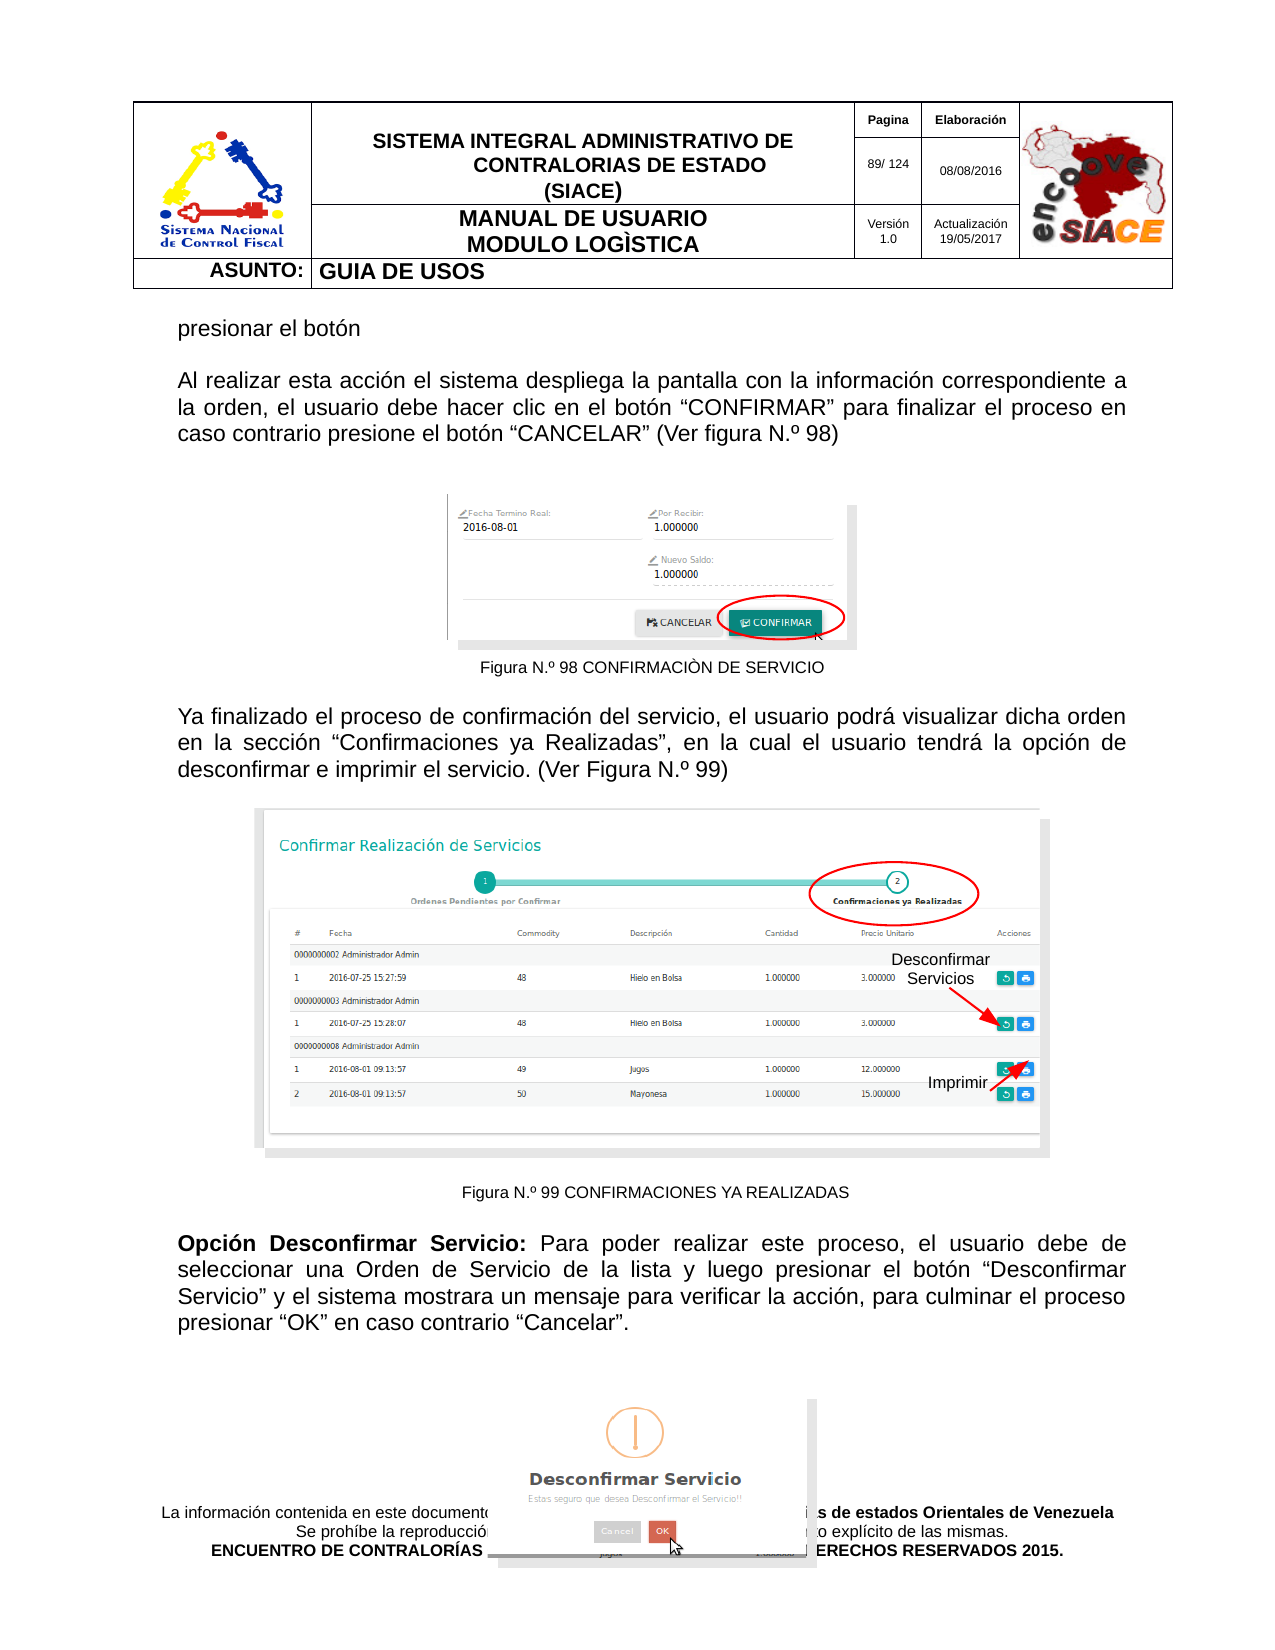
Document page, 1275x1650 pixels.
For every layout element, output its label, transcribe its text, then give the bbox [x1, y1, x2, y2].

text Figura N.º 99 CONFIRMACIONES YA REALIZADAS [177, 1177, 1127, 1204]
picture [150, 127, 296, 254]
text presionar el botón [177, 315, 1127, 341]
text Figura N.º 98 CONFIRMACIÒN DE SERVICIO [177, 657, 1127, 677]
picture [254, 808, 1040, 1148]
picture [487, 1388, 807, 1558]
picture [719, 597, 843, 638]
text Al realizar esta acción el sistema despliega la pantalla con la información correspondiente a la orden, el usuario debe hacer clic en el botón “CONFIRMAR” para finalizar el proceso en caso contrario presione el botón “CANCELAR” (Ver figura N.º 98) [177, 367, 1127, 447]
picture [1021, 121, 1167, 248]
text Ya finalizado el proceso de confirmación del servicio, el usuario podrá visualizar dicha orden en la sección “Confirmaciones ya Realizadas”, en la cual el usuario tendrá la opción de desconfirmar e imprimir el servicio. (Ver Figura N.º 99) [177, 703, 1127, 782]
text Opción Desconfirmar Servicio: Para poder realizar este proceso, el usuario debe de seleccionar una Orden de Servicio de la lista y luego presionar el botón “Desconfirmar Servicio” y el sistema mostrara un mensaje para verificar la acción, para culminar el proceso presionar “OK” en caso contrario “Cancelar”. [177, 1230, 1127, 1335]
picture [447, 494, 847, 640]
